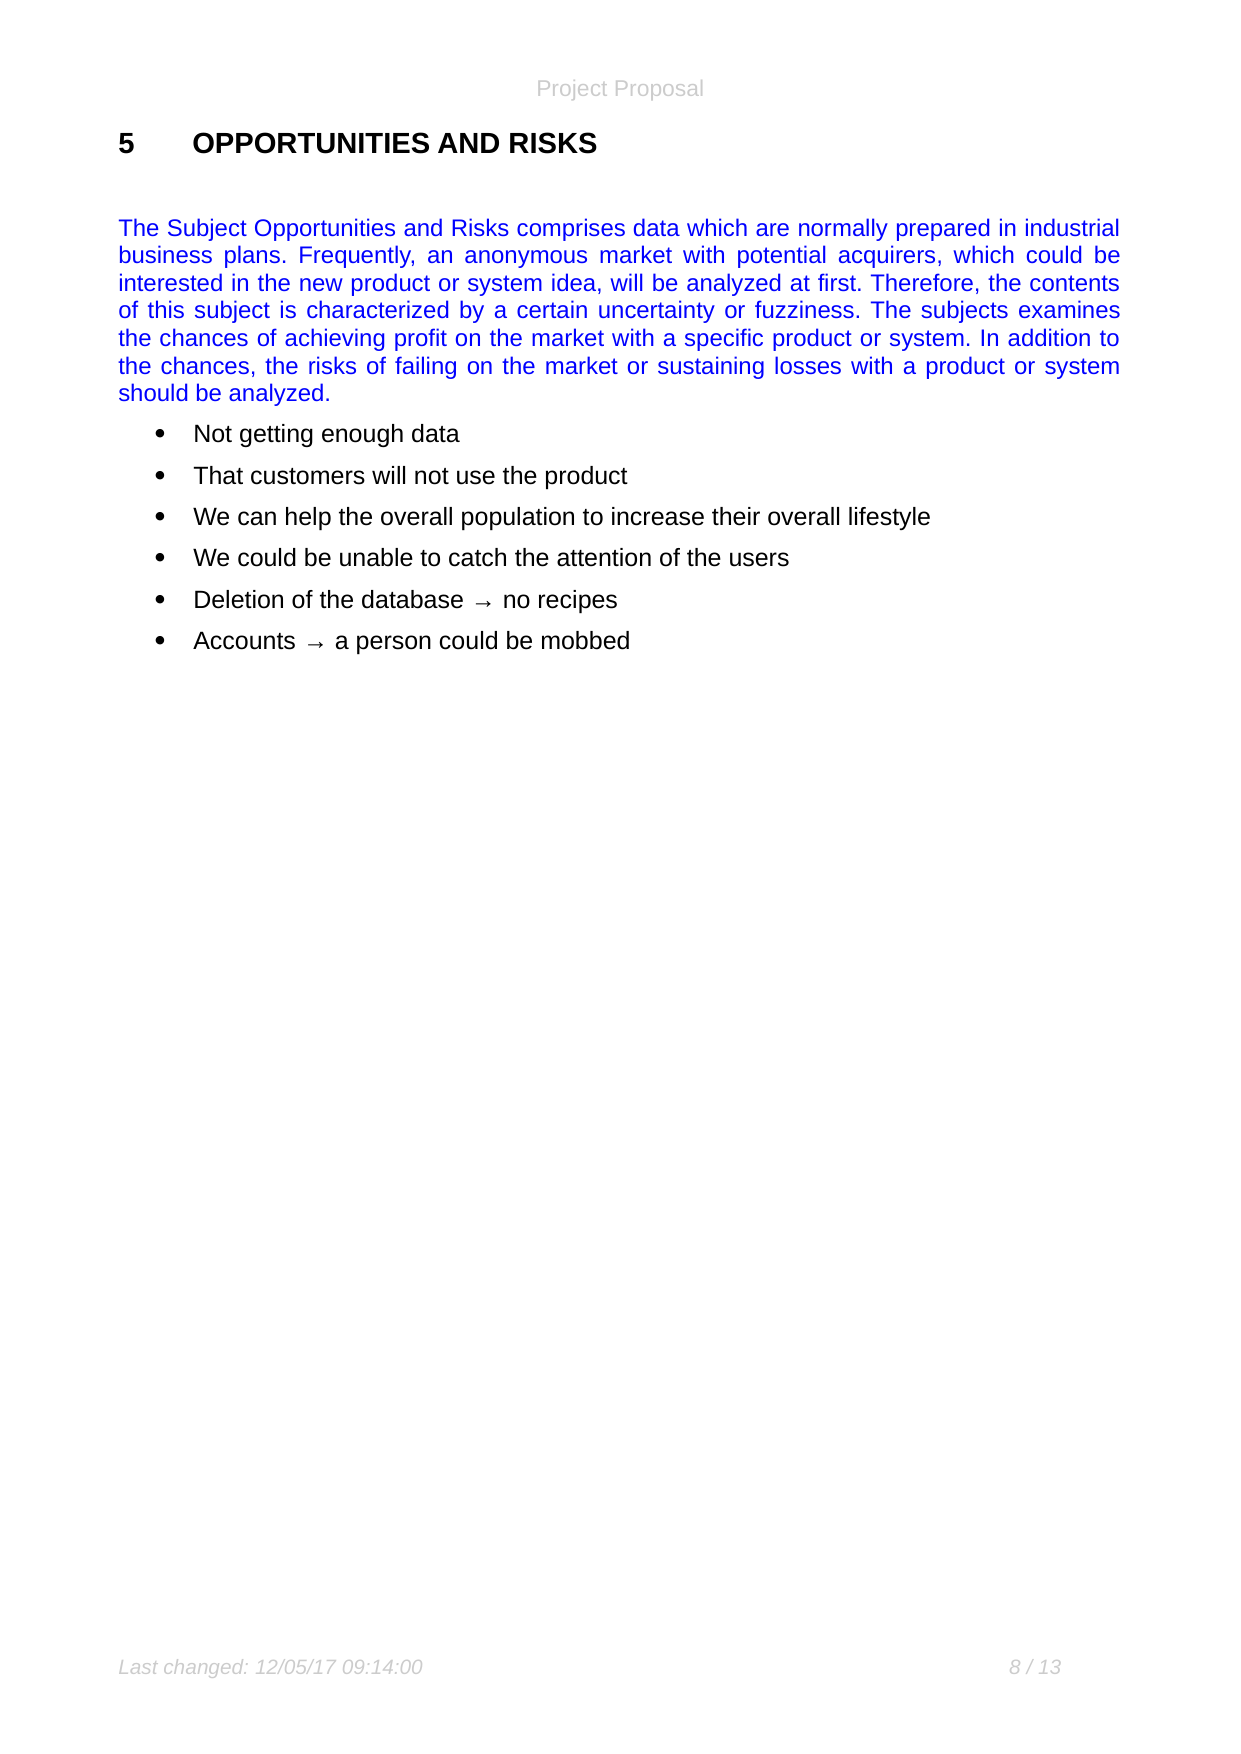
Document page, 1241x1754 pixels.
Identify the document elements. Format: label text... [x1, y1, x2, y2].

text The Subject Opportunities and Risks comprises data which are normally prepared in industrial business plans. Frequently, an anonymous market with potential acquirers, which could be interested in the new product or system idea, will be analyzed at first. Therefore, the contents of this subject is characterized by a certain uncertainty or fuzziness. The subjects examines the chances of achieving profit on the market with a specific product or system. In addition to the chances, the risks of failing on the market or sustaining losses with a product or system should be analyzed. [118, 214, 1122, 407]
subtitle Opportunities and Risks [118, 126, 1122, 160]
list We can help the overall population to increase their overall lifestyle [156, 502, 1122, 531]
list Accounts → a person could be mobbed [156, 626, 1122, 655]
list Deletion of the database → no recipes [156, 585, 1122, 614]
list That customers will not use the product [156, 461, 1122, 489]
list We could be unable to catch the attention of the users [156, 543, 1122, 572]
list Not getting enough data [156, 419, 1122, 448]
